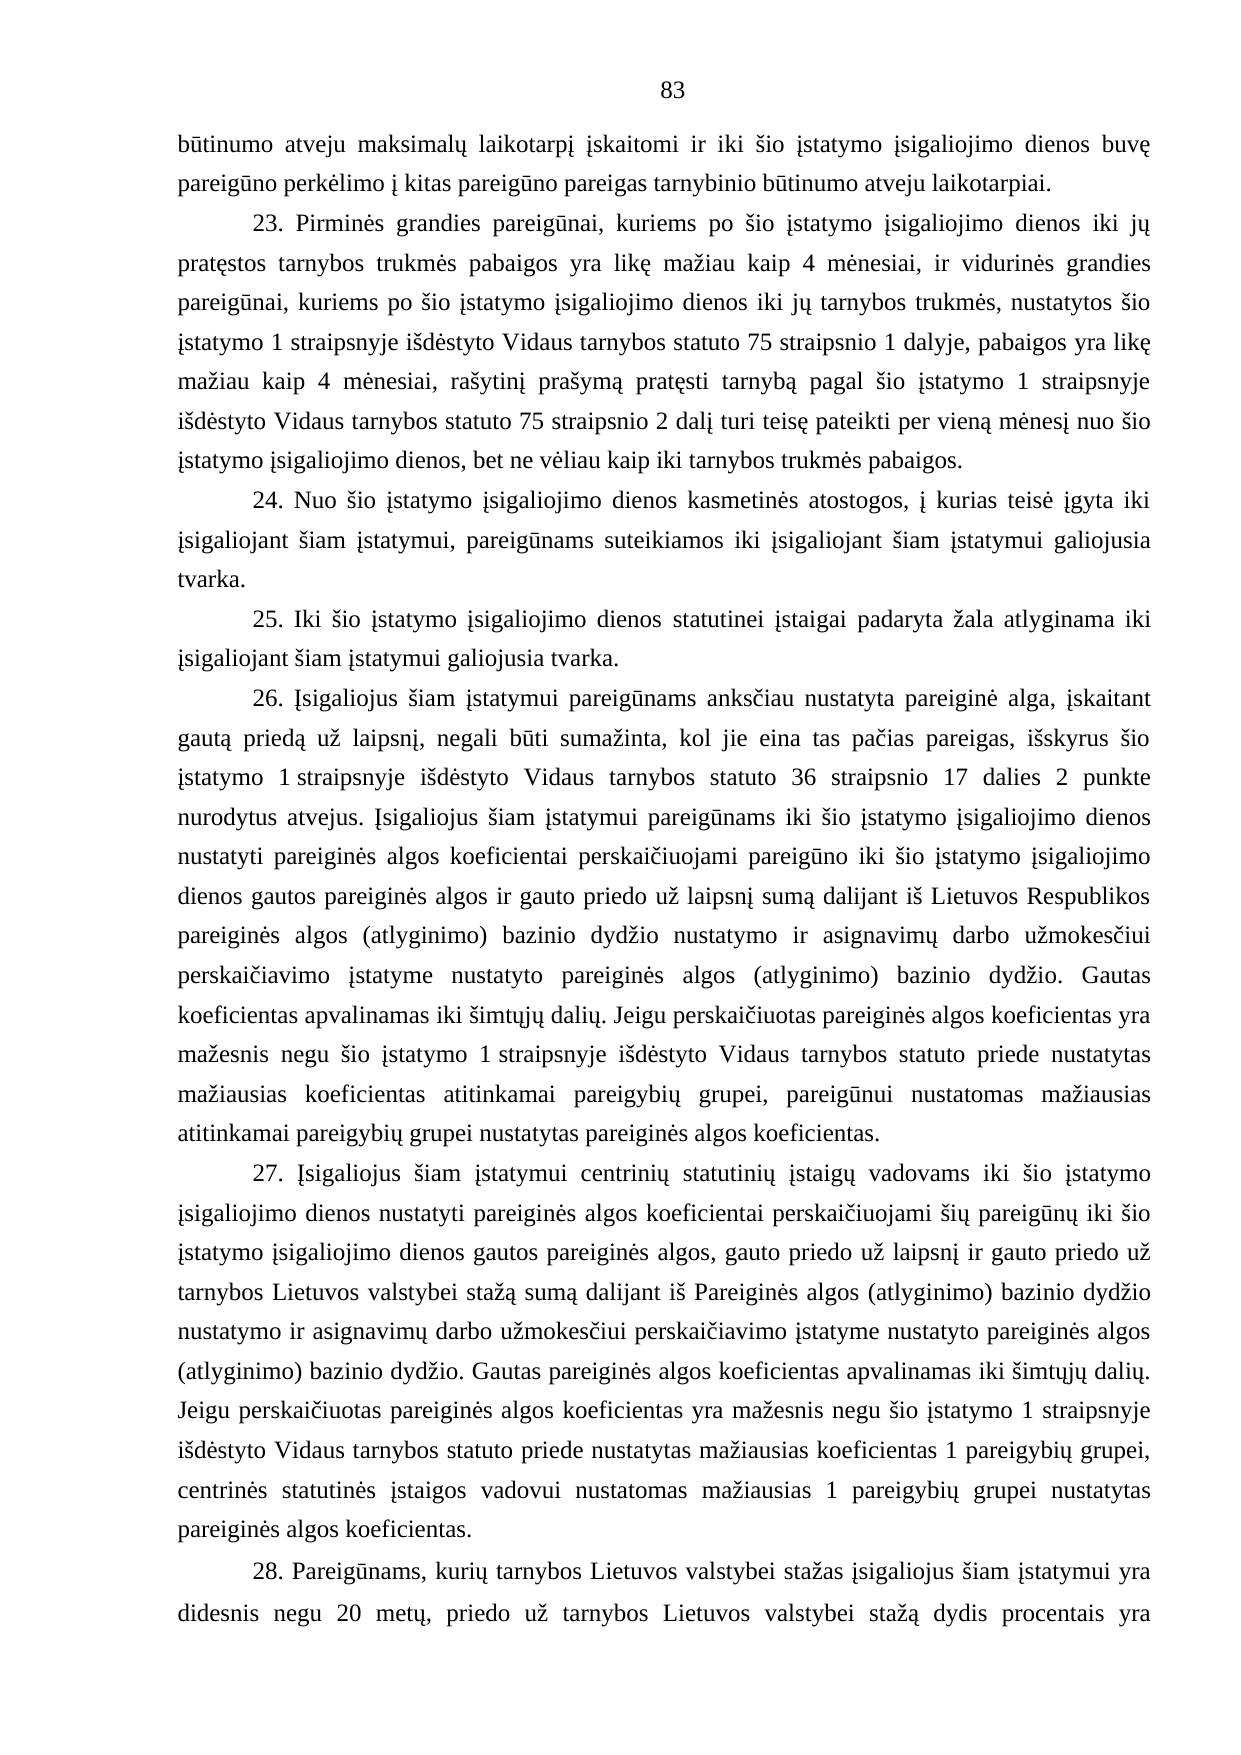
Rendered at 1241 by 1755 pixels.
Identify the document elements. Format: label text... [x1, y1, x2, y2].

text 23. Pirminės grandies pareigūnai, kuriems po šio įstatymo įsigaliojimo dienos iki jų pratęstos tarnybos trukmės pabaigos yra likę mažiau kaip 4 mėnesiai, ir vidurinės grandies pareigūnai, kuriems po šio įstatymo įsigaliojimo dienos iki jų tarnybos trukmės, nustatytos šio įstatymo 1 straipsnyje išdėstyto Vidaus tarnybos statuto 75 straipsnio 1 dalyje, pabaigos yra likę mažiau kaip 4 mėnesiai, rašytinį prašymą pratęsti tarnybą pagal šio įstatymo 1 straipsnyje išdėstyto Vidaus tarnybos statuto 75 straipsnio 2 dalį turi teisę pateikti per vieną mėnesį nuo šio įstatymo įsigaliojimo dienos, bet ne vėliau kaip iki tarnybos trukmės pabaigos. [177, 197, 1152, 474]
text 25. Iki šio įstatymo įsigaliojimo dienos statutinei įstaigai padaryta žala atlyginama iki įsigaliojant šiam įstatymui galiojusia tvarka. [177, 593, 1152, 672]
text būtinumo atveju maksimalų laikotarpį įskaitomi ir iki šio įstatymo įsigaliojimo dienos buvę pareigūno perkėlimo į kitas pareigūno pareigas tarnybinio būtinumo atveju laikotarpiai. [177, 118, 1152, 197]
text 27. Įsigaliojus šiam įstatymui centrinių statutinių įstaigų vadovams iki šio įstatymo įsigaliojimo dienos nustatyti pareiginės algos koeficientai perskaičiuojami šių pareigūnų iki šio įstatymo įsigaliojimo dienos gautos pareiginės algos, gauto priedo už laipsnį ir gauto priedo už tarnybos Lietuvos valstybei stažą sumą dalijant iš Pareiginės algos (atlyginimo) bazinio dydžio nustatymo ir asignavimų darbo užmokesčiui perskaičiavimo įstatyme nustatyto pareiginės algos (atlyginimo) bazinio dydžio. Gautas pareiginės algos koeficientas apvalinamas iki šimtųjų dalių. Jeigu perskaičiuotas pareiginės algos koeficientas yra mažesnis negu šio įstatymo 1 straipsnyje išdėstyto Vidaus tarnybos statuto priede nustatytas mažiausias koeficientas 1 pareigybių grupei, centrinės statutinės įstaigos vadovui nustatomas mažiausias 1 pareigybių grupei nustatytas pareiginės algos koeficientas. [177, 1147, 1152, 1543]
text 24. Nuo šio įstatymo įsigaliojimo dienos kasmetinės atostogos, į kurias teisė įgyta iki įsigaliojant šiam įstatymui, pareigūnams suteikiamos iki įsigaliojant šiam įstatymui galiojusia tvarka. [177, 474, 1152, 593]
text 26. Įsigaliojus šiam įstatymui pareigūnams anksčiau nustatyta pareiginė alga, įskaitant gautą priedą už laipsnį, negali būti sumažinta, kol jie eina tas pačias pareigas, išskyrus šio įstatymo 1 straipsnyje išdėstyto Vidaus tarnybos statuto 36 straipsnio 17 dalies 2 punkte nurodytus atvejus. Įsigaliojus šiam įstatymui pareigūnams iki šio įstatymo įsigaliojimo dienos nustatyti pareiginės algos koeficientai perskaičiuojami pareigūno iki šio įstatymo įsigaliojimo dienos gautos pareiginės algos ir gauto priedo už laipsnį sumą dalijant iš Lietuvos Respublikos pareiginės algos (atlyginimo) bazinio dydžio nustatymo ir asignavimų darbo užmokesčiui perskaičiavimo įstatyme nustatyto pareiginės algos (atlyginimo) bazinio dydžio. Gautas koeficientas apvalinamas iki šimtųjų dalių. Jeigu perskaičiuotas pareiginės algos koeficientas yra mažesnis negu šio įstatymo 1 straipsnyje išdėstyto Vidaus tarnybos statuto priede nustatytas mažiausias koeficientas atitinkamai pareigybių grupei, pareigūnui nustatomas mažiausias atitinkamai pareigybių grupei nustatytas pareiginės algos koeficientas. [177, 672, 1152, 1147]
text 28. Pareigūnams, kurių tarnybos Lietuvos valstybei stažas įsigaliojus šiam įstatymui yra didesnis negu 20 metų, priedo už tarnybos Lietuvos valstybei stažą dydis procentais yra [177, 1543, 1152, 1626]
